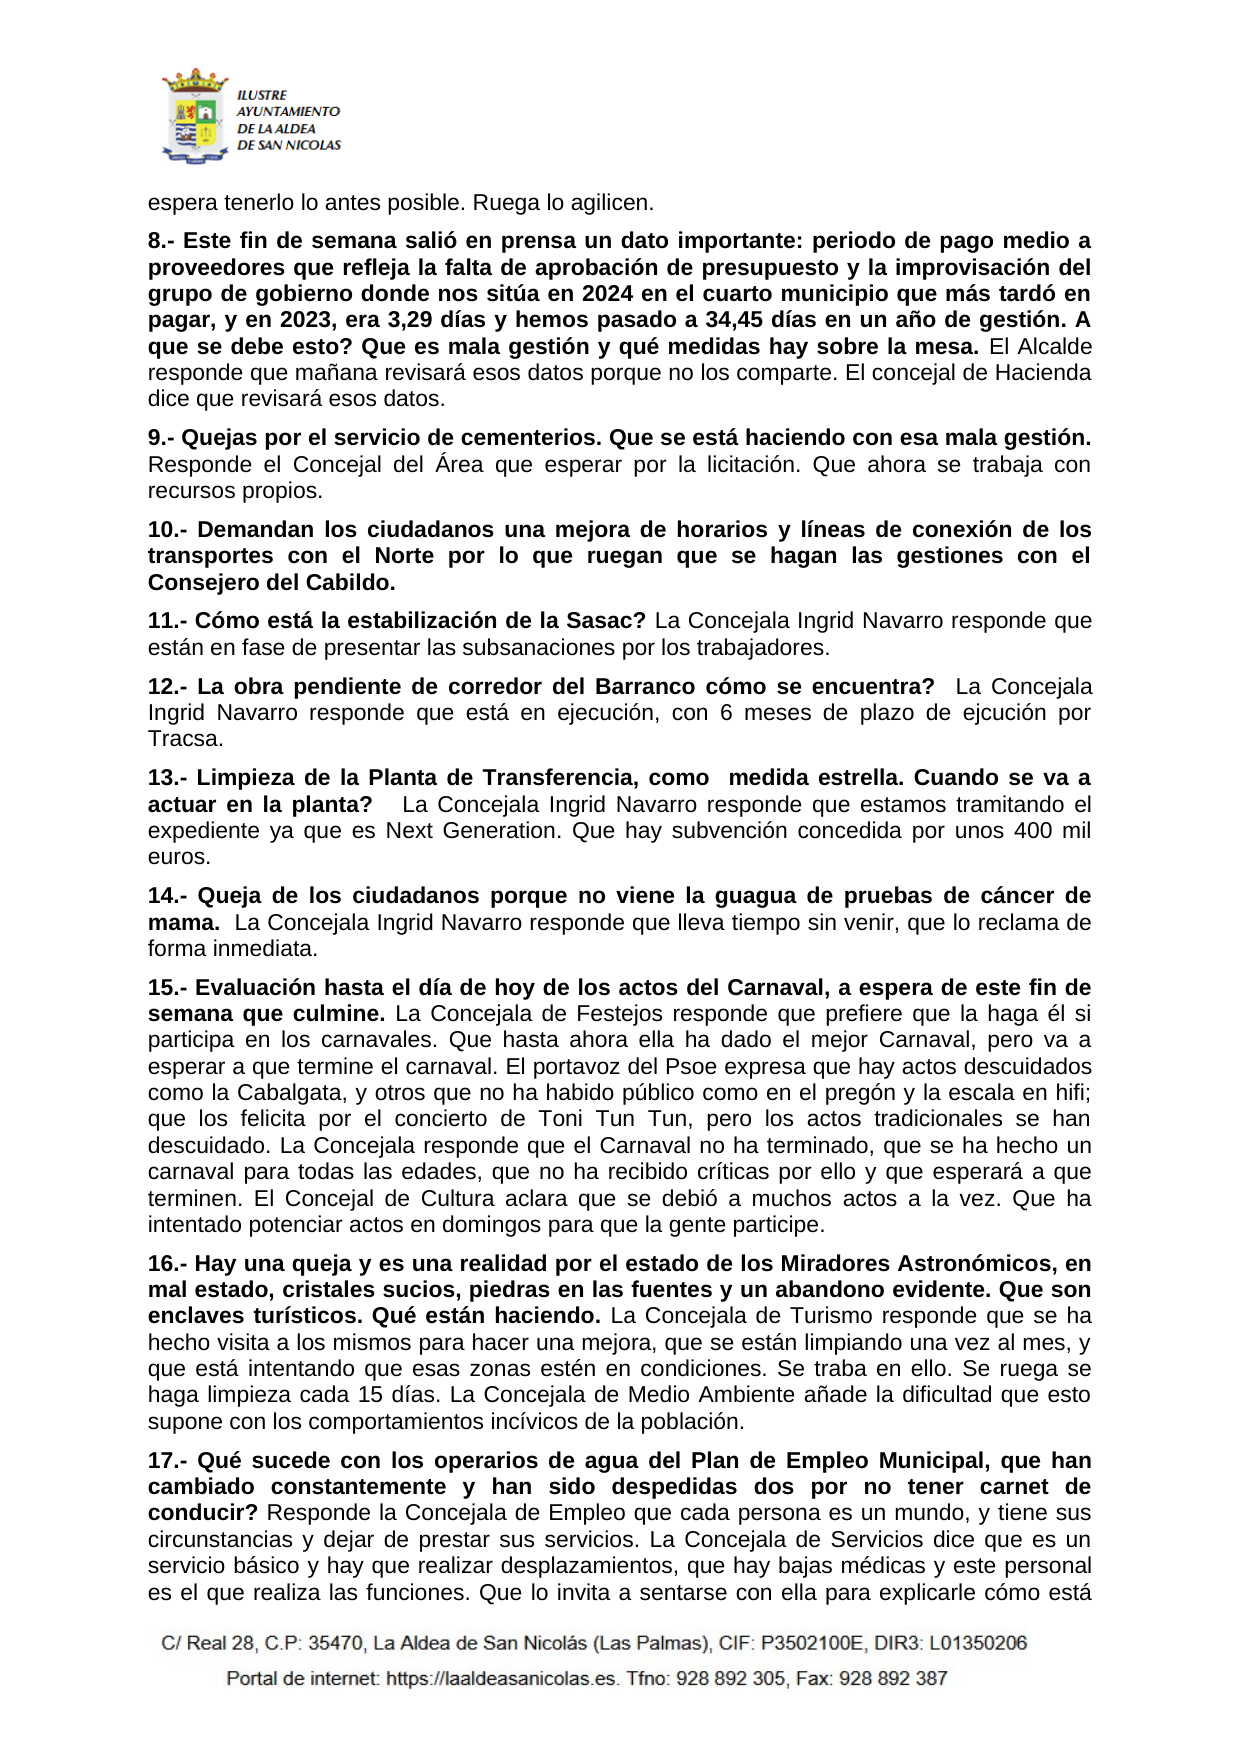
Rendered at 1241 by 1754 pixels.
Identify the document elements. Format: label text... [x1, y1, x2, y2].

text 13.- Limpieza de la Planta de Transferencia, como medida estrella. Cuando se va a actuar en la planta? La Concejala Ingrid Navarro responde que estamos tramitando el expediente ya que es Next Generation. Que hay subvención concedida por unos 400 mil euros. [148, 764, 1093, 869]
text 9.- Quejas por el servicio de cementerios. Que se está haciendo con esa mala gestión. Responde el Concejal del Área que esperar por la licitación. Que ahora se trabaja con recursos propios. [148, 424, 1093, 503]
text 10.- Demandan los ciudadanos una mejora de horarios y líneas de conexión de los transportes con el Norte por lo que ruegan que se hagan las gestiones con el Consejero del Cabildo. [148, 516, 1093, 595]
text 15.- Evaluación hasta el día de hoy de los actos del Carnaval, a espera de este fin de semana que culmine. La Concejala de Festejos responde que prefiere que la haga él si participa en los carnavales. Que hasta ahora ella ha dado el mejor Carnaval, pero va a esperar a que termine el carnaval. El portavoz del Psoe expresa que hay actos descuidados como la Cabalgata, y otros que no ha habido público como en el pregón y la escala en hifi; que los felicita por el concierto de Toni Tun Tun, pero los actos tradicionales se han descuidado. La Concejala responde que el Carnaval no ha terminado, que se ha hecho un carnaval para todas las edades, que no ha recibido críticas por ello y que esperará a que terminen. El Concejal de Cultura aclara que se debió a muchos actos a la vez. Que ha intentado potenciar actos en domingos para que la gente participe. [148, 974, 1093, 1237]
text 16.- Hay una queja y es una realidad por el estado de los Miradores Astronómicos, en mal estado, cristales sucios, piedras en las fuentes y un abandono evidente. Que son enclaves turísticos. Qué están haciendo. La Concejala de Turismo responde que se ha hecho visita a los mismos para hacer una mejora, que se están limpiando una vez al mes, y que está intentando que esas zonas estén en condiciones. Se traba en ello. Se ruega se haga limpieza cada 15 días. La Concejala de Medio Ambiente añade la dificultad que esto supone con los comportamientos incívicos de la población. [148, 1250, 1093, 1434]
picture [149, 1627, 1034, 1694]
picture [148, 60, 357, 172]
text 8.- Este fin de semana salió en prensa un dato importante: periodo de pago medio a proveedores que refleja la falta de aprobación de presupuesto y la improvisación del grupo de gobierno donde nos sitúa en 2024 en el cuarto municipio que más tardó en pagar, y en 2023, era 3,29 días y hemos pasado a 34,45 días en un año de gestión. A que se debe esto? Que es mala gestión y qué medidas hay sobre la mesa. El Alcalde responde que mañana revisará esos datos porque no los comparte. El concejal de Hacienda dice que revisará esos datos. [148, 227, 1093, 412]
text 11.- Cómo está la estabilización de la Sasac? La Concejala Ingrid Navarro responde que están en fase de presentar las subsanaciones por los trabajadores. [148, 607, 1093, 660]
text 17.- Qué sucede con los operarios de agua del Plan de Empleo Municipal, que han cambiado constantemente y han sido despedidas dos por no tener carnet de conducir? Responde la Concejala de Empleo que cada persona es un mundo, y tiene sus circunstancias y dejar de prestar sus servicios. La Concejala de Servicios dice que es un servicio básico y hay que realizar desplazamientos, que hay bajas médicas y este personal es el que realiza las funciones. Que lo invita a sentarse con ella para explicarle cómo está [148, 1447, 1093, 1605]
text 14.- Queja de los ciudadanos porque no viene la guagua de pruebas de cáncer de mama. La Concejala Ingrid Navarro responde que lleva tiempo sin venir, que lo reclama de forma inmediata. [148, 882, 1093, 961]
text espera tenerlo lo antes posible. Ruega lo agilicen. [148, 188, 1093, 215]
text 12.- La obra pendiente de corredor del Barranco cómo se encuentra? La Concejala Ingrid Navarro responde que está en ejecución, con 6 meses de plazo de ejcución por Tracsa. [148, 673, 1093, 752]
